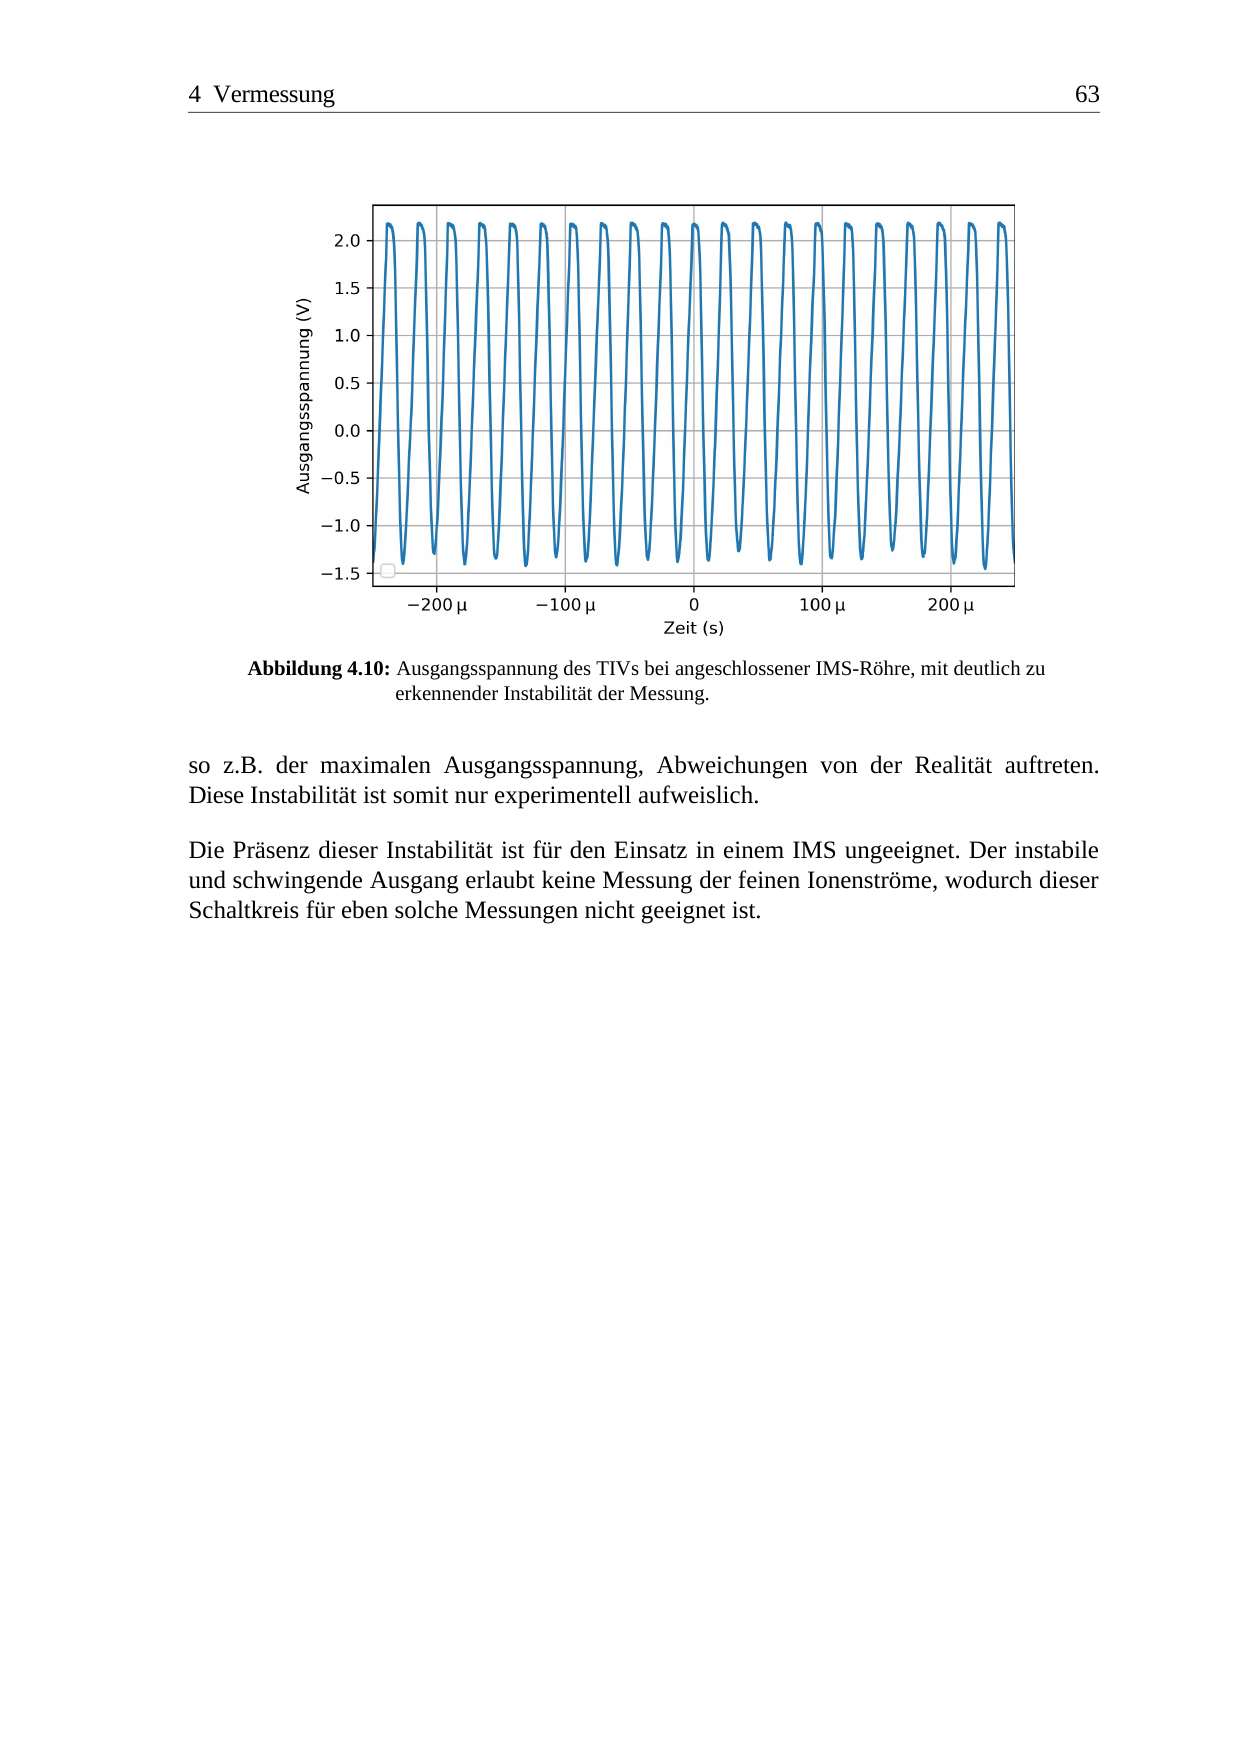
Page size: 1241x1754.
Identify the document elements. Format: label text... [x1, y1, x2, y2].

text Abbildung 4.10: Ausgangsspannung des TIVs bei angeschlossener IMS-Röhre, mit deutlich zu erkennender Instabilität der Messung. [247, 656, 1063, 704]
text so z.B. der maximalen Ausgangsspannung, Abweichungen von der Realität auftreten. Diese Instabilität ist somit nur experimentell aufweislich. [188, 750, 1100, 809]
text Die Präsenz dieser Instabilität ist für den Einsatz in einem IMS ungeeignet. Der instabile und schwingende Ausgang erlaubt keine Messung der feinen Ionenströme, wodurch dieser Schaltkreis für eben solche Messungen nicht geeignet ist. [188, 835, 1100, 924]
picture [296, 204, 1015, 636]
